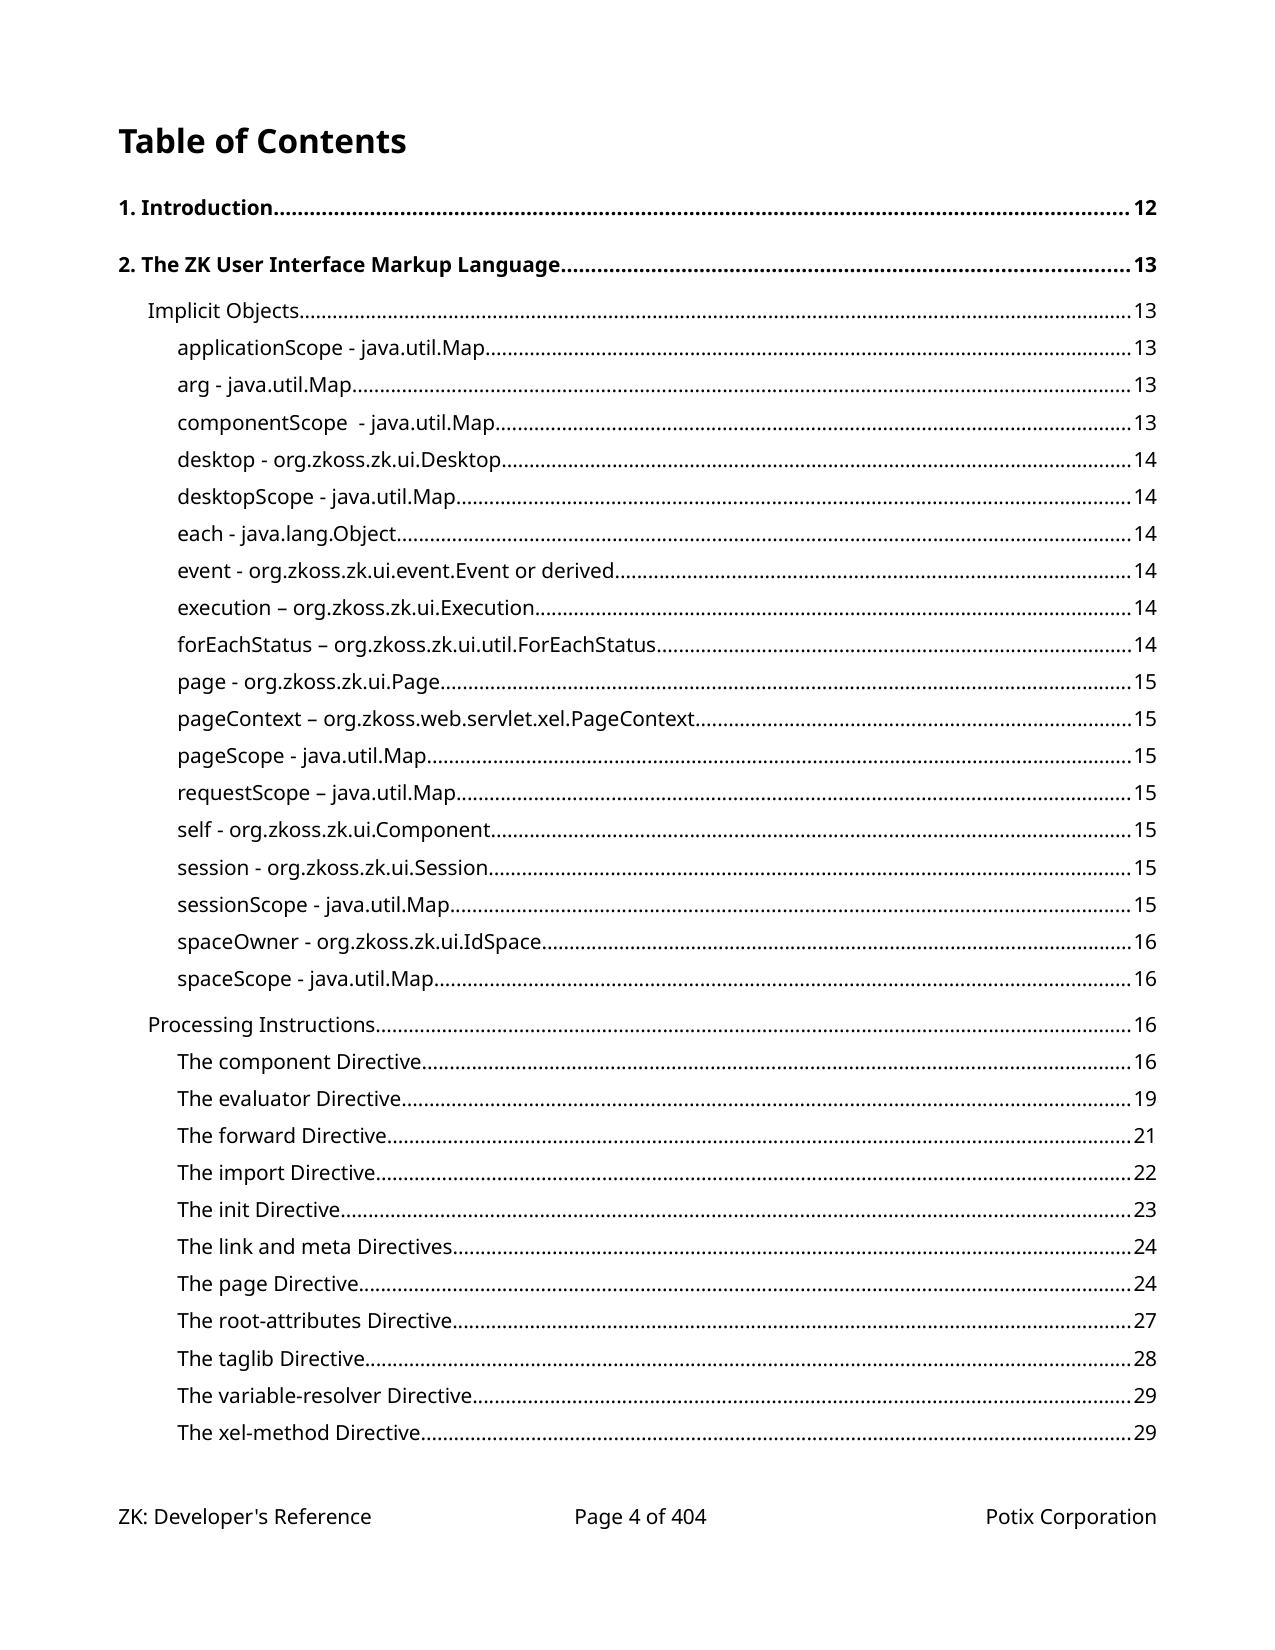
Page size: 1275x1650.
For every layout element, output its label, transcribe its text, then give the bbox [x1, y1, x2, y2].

subtitle Table of Contents [118, 118, 1157, 163]
text componentScope - java.util.Map 13 [177, 408, 1157, 436]
text execution – org.zkoss.zk.ui.Execution 14 [177, 593, 1157, 621]
text Implicit Objects 13 [148, 296, 1157, 325]
text arg - java.util.Map 13 [177, 371, 1157, 399]
text The init Directive 23 [177, 1195, 1157, 1223]
text Processing Instructions 16 [148, 1010, 1157, 1038]
text pageContext – org.zkoss.web.servlet.xel.PageContext 15 [177, 704, 1157, 733]
text The variable-resolver Directive 29 [177, 1381, 1157, 1409]
text page - org.zkoss.zk.ui.Page 15 [177, 667, 1157, 696]
text each - java.lang.Object 14 [177, 519, 1157, 547]
text requestScope – java.util.Map 15 [177, 778, 1157, 807]
text forEachStatus – org.zkoss.zk.ui.util.ForEachStatus 14 [177, 630, 1157, 658]
text pageScope - java.util.Map 15 [177, 741, 1157, 770]
text The xel-method Directive 29 [177, 1418, 1157, 1446]
text The evaluator Directive 19 [177, 1084, 1157, 1112]
text desktop - org.zkoss.zk.ui.Desktop 14 [177, 445, 1157, 473]
text applicationScope - java.util.Map 13 [177, 333, 1157, 362]
text The page Directive 24 [177, 1269, 1157, 1298]
text spaceOwner - org.zkoss.zk.ui.IdSpace 16 [177, 927, 1157, 955]
text session - org.zkoss.zk.ui.Session 15 [177, 853, 1157, 881]
text event - org.zkoss.zk.ui.event.Event or derived 14 [177, 556, 1157, 584]
text desktopScope - java.util.Map 14 [177, 482, 1157, 510]
text 1. Introduction 12 [118, 193, 1157, 221]
text The component Directive 16 [177, 1047, 1157, 1075]
text 2. The ZK User Interface Markup Language 13 [118, 251, 1157, 279]
text sessionScope - java.util.Map 15 [177, 890, 1157, 918]
text The root-attributes Directive 27 [177, 1307, 1157, 1335]
text spaceScope - java.util.Map 16 [177, 964, 1157, 992]
text self - org.zkoss.zk.ui.Component 15 [177, 816, 1157, 844]
text The forward Directive 21 [177, 1121, 1157, 1149]
text The import Directive 22 [177, 1158, 1157, 1186]
text The taglib Directive 28 [177, 1344, 1157, 1372]
text The link and meta Directives 24 [177, 1232, 1157, 1261]
